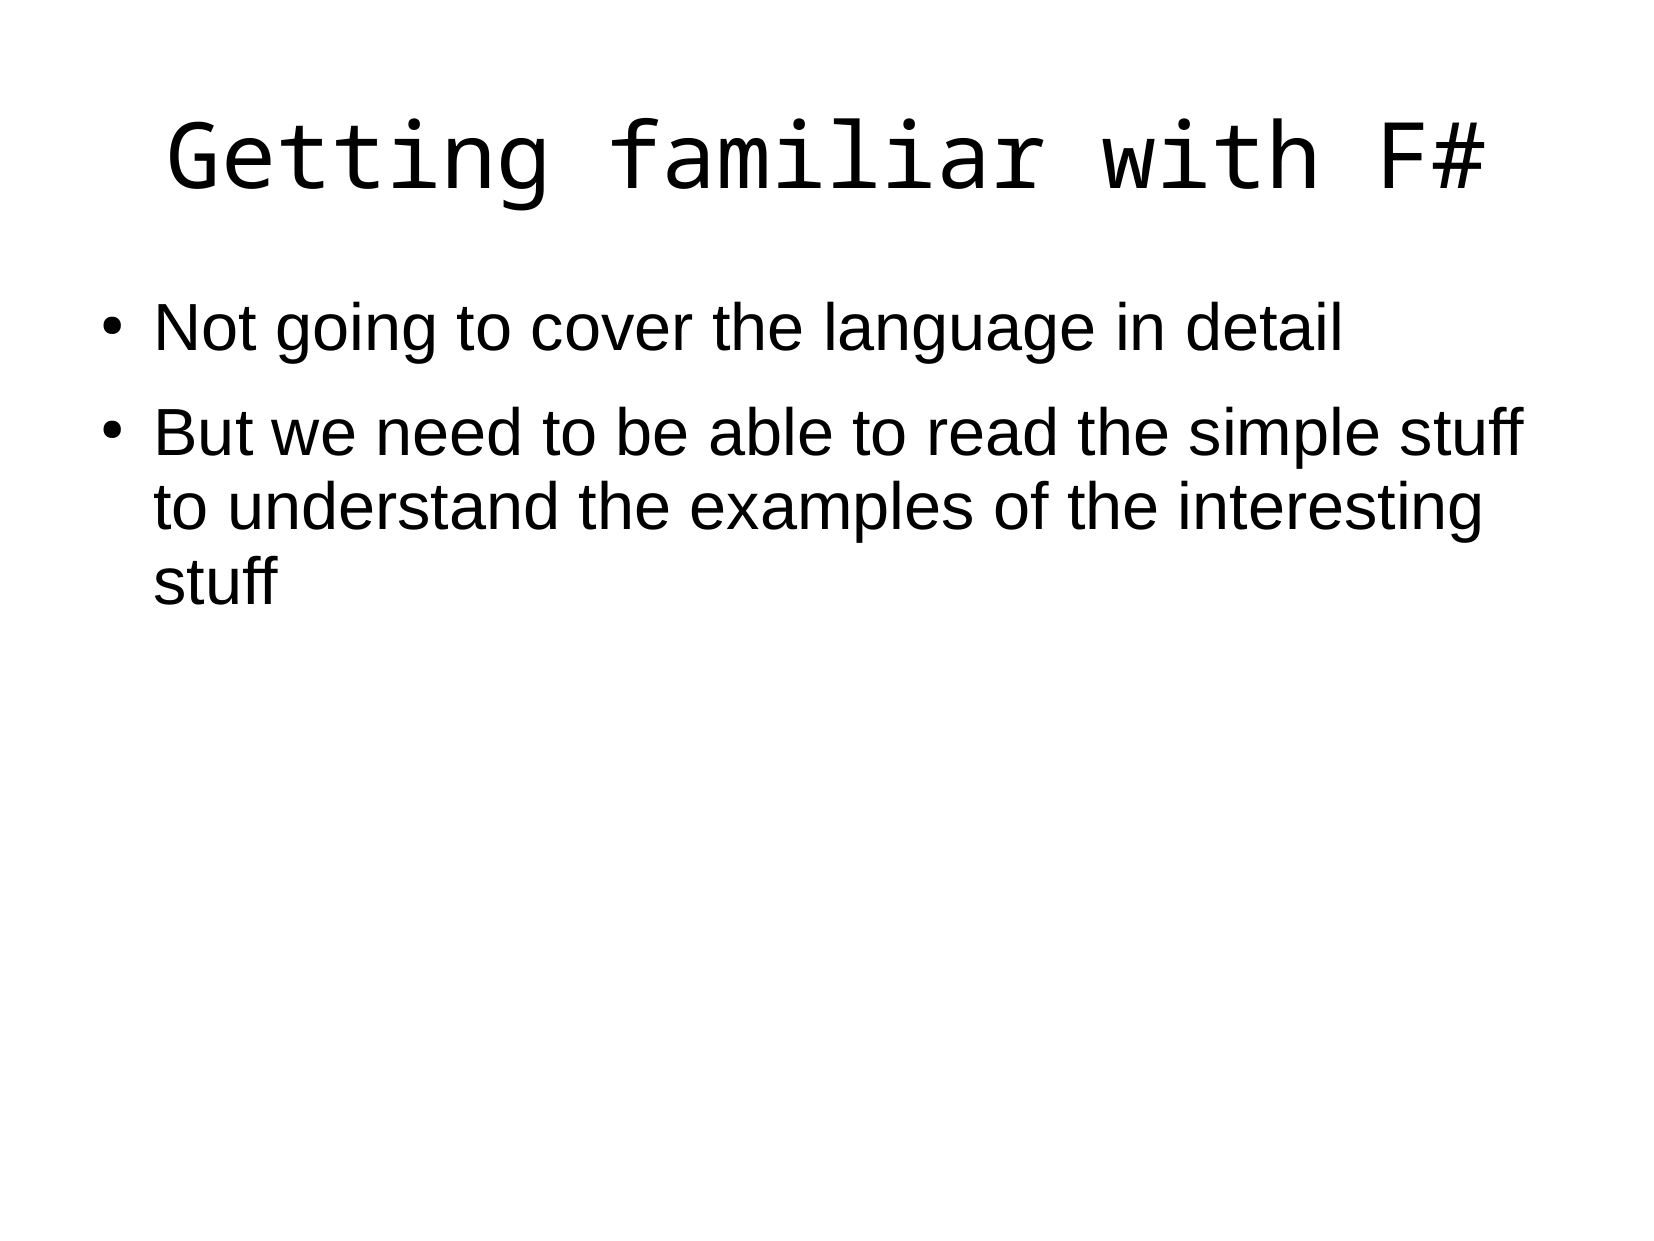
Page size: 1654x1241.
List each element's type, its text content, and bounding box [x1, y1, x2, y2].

list Not going to cover the language in detail But we need to be able to read the simple stuff to understand the examples of the interesting stuff [82, 290, 1571, 1010]
title Getting familiar with F# [82, 49, 1571, 257]
